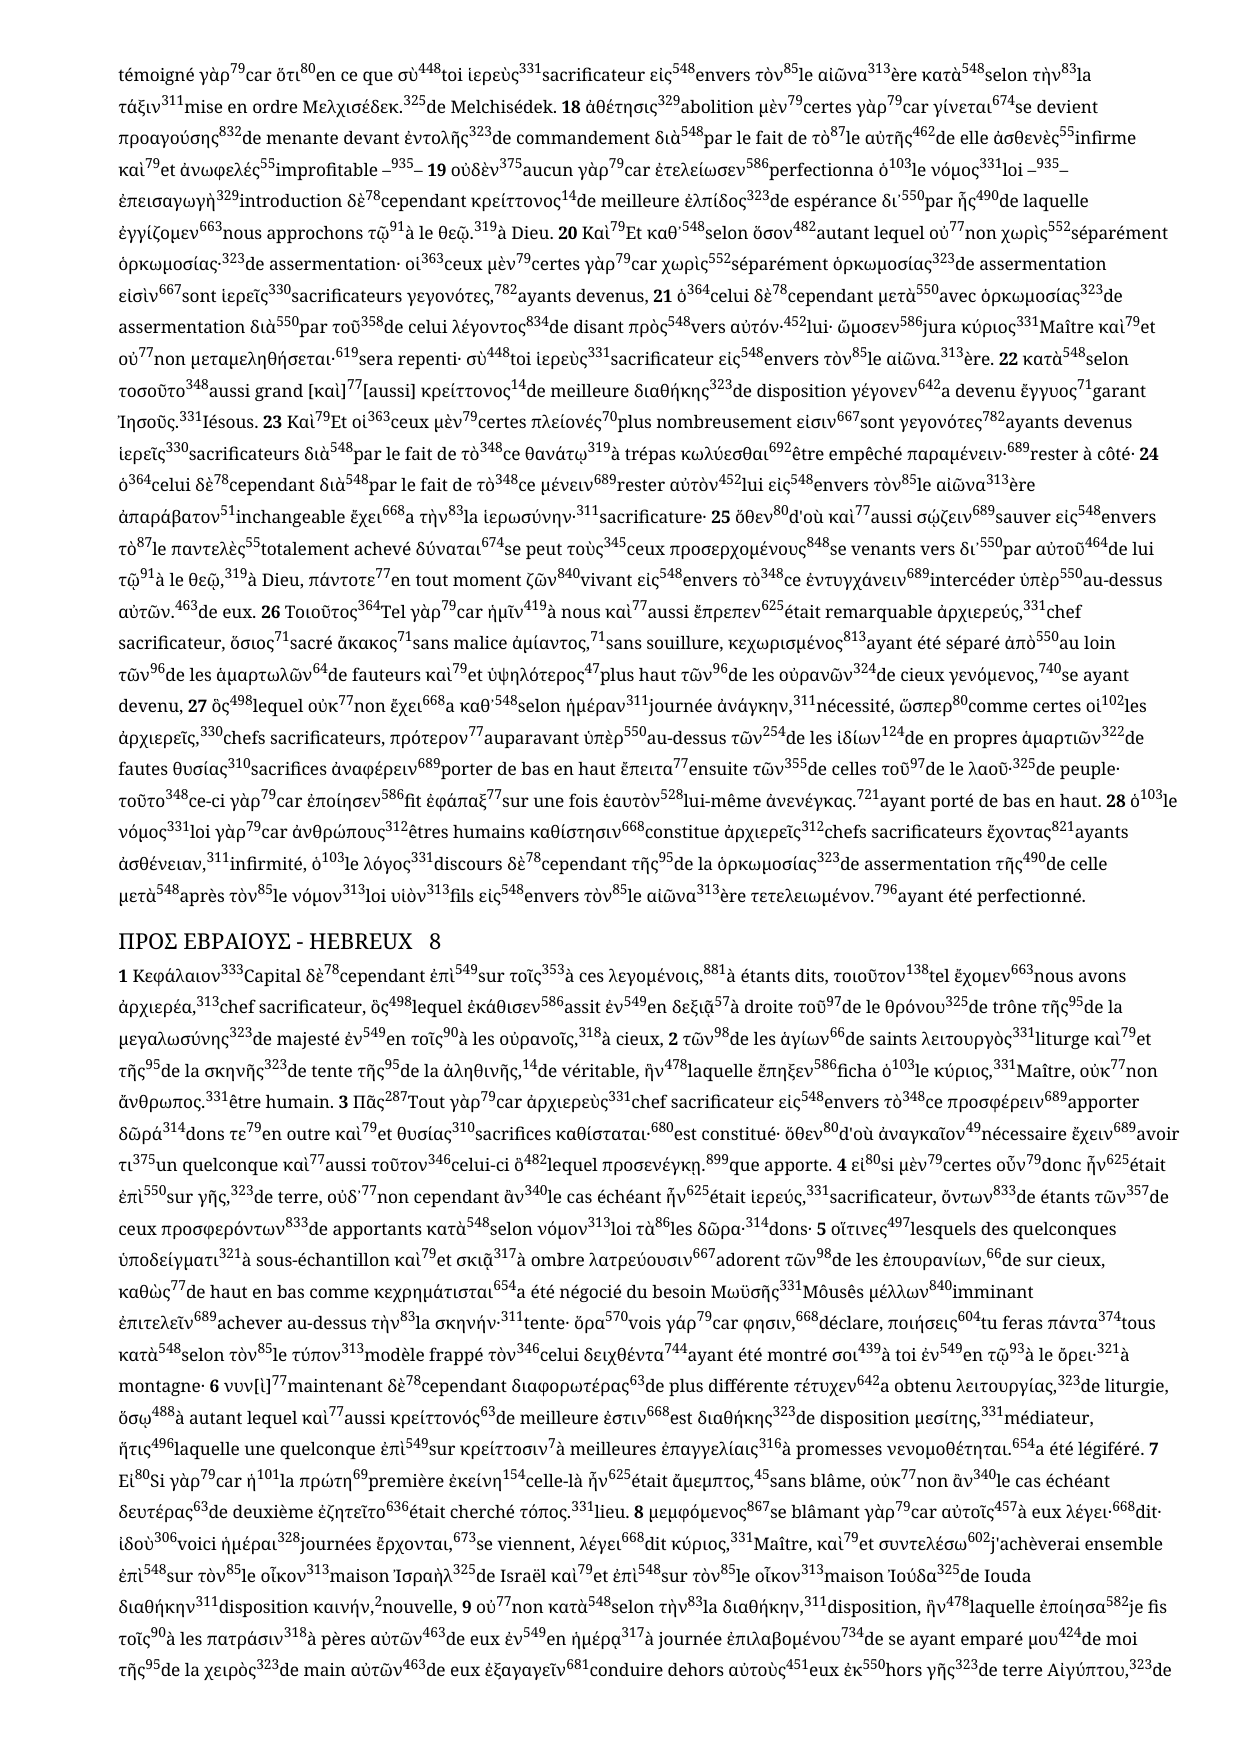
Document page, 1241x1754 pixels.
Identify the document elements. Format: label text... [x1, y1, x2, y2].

text ΠΡΟΣ ΕΒΡΑΙΟΥΣ - HEBREUX 8 [118, 926, 1181, 956]
text 1 Κεφάλαιον333Capital δὲ78cependant ἐπὶ549sur τοῖς353à ces λεγομένοις,881à étants dits, τοιοῦτον138tel ἔχομεν663nous avons ἀρχιερέα,313chef sacrificateur, ὃς498lequel ἐκάθισεν586assit ἐν549en δεξιᾷ57à droite τοῦ97de le θρόνου325de trône τῆς95de la μεγαλωσύνης323de majesté ἐν549en τοῖς90à les οὐρανοῖς,318à cieux, 2 τῶν98de les ἁγίων66de saints λειτουργὸς331liturge καὶ79et τῆς95de la σκηνῆς323de tente τῆς95de la ἀληθινῆς,14de véritable, ἣν478laquelle ἔπηξεν586ficha ὁ103le κύριος,331Maître, οὐκ77non ἄνθρωπος.331être humain. 3 Πᾶς287Tout γὰρ79car ἀρχιερεὺς331chef sacrificateur εἰς548envers τὸ348ce προσφέρειν689apporter δῶρά314dons τε79en outre καὶ79et θυσίας310sacrifices καθίσταται·680est constitué· ὅθεν80d'où ἀναγκαῖον49nécessaire ἔχειν689avoir τι375un quelconque καὶ77aussi τοῦτον346celui-ci ὃ482lequel προσενέγκῃ.899que apporte. 4 εἰ80si μὲν79certes οὖν79donc ἦν625était ἐπὶ550sur γῆς,323de terre, οὐδ᾽77non cependant ἂν340le cas échéant ἦν625était ἱερεύς,331sacrificateur, ὄντων833de étants τῶν357de ceux προσφερόντων833de apportants κατὰ548selon νόμον313loi τὰ86les δῶρα·314dons· 5 οἵτινες497lesquels des quelconques ὑποδείγματι321à sous-échantillon καὶ79et σκιᾷ317à ombre λατρεύουσιν667adorent τῶν98de les ἐπουρανίων,66de sur cieux, καθὼς77de haut en bas comme κεχρημάτισται654a été négocié du besoin Μωϋσῆς331Môusês μέλλων840imminant ἐπιτελεῖν689achever au-dessus τὴν83la σκηνήν·311tente· ὅρα570vois γάρ79car φησιν,668déclare, ποιήσεις604tu feras πάντα374tous κατὰ548selon τὸν85le τύπον313modèle frappé τὸν346celui δειχθέντα744ayant été montré σοι439à toi ἐν549en τῷ93à le ὄρει·321à montagne· 6 νυν[ὶ]77maintenant δὲ78cependant διαφορωτέρας63de plus différente τέτυχεν642a obtenu λειτουργίας,323de liturgie, ὅσῳ488à autant lequel καὶ77aussi κρείττονός63de meilleure ἐστιν668est διαθήκης323de disposition μεσίτης,331médiateur, ἥτις496laquelle une quelconque ἐπὶ549sur κρείττοσιν7à meilleures ἐπαγγελίαις316à promesses νενομοθέτηται.654a été légiféré. 7 Εἰ80Si γὰρ79car ἡ101la πρώτη69première ἐκείνη154celle-là ἦν625était ἄμεμπτος,45sans blâme, οὐκ77non ἂν340le cas échéant δευτέρας63de deuxième ἐζητεῖτο636était cherché τόπος.331lieu. 8 μεμφόμενος867se blâmant γὰρ79car αὐτοῖς457à eux λέγει·668dit· ἰδοὺ306voici ἡμέραι328journées ἔρχονται,673se viennent, λέγει668dit κύριος,331Maître, καὶ79et συντελέσω602j'achèverai ensemble ἐπὶ548sur τὸν85le οἶκον313maison Ἰσραὴλ325de Israël καὶ79et ἐπὶ548sur τὸν85le οἶκον313maison Ἰούδα325de Iouda διαθήκην311disposition καινήν,2nouvelle, 9 οὐ77non κατὰ548selon τὴν83la διαθήκην,311disposition, ἣν478laquelle ἐποίησα582je fis τοῖς90à les πατράσιν318à pères αὐτῶν463de eux ἐν549en ἡμέρᾳ317à journée ἐπιλαβομένου734de se ayant emparé μου424de moi τῆς95de la χειρὸς323de main αὐτῶν463de eux ἐξαγαγεῖν681conduire dehors αὐτοὺς451eux ἐκ550hors γῆς323de terre Αἰγύπτου,323de Égypte, ὅτι80en ce que αὐτοὶ468eux οὐκ77non ἐνέμειναν585restèrent dans ἐν549en τῇ89à la διαθήκῃ317à disposition μου,424de moi, κἀγὼ431et moi ἠμέλησα582je négligeai αὐτῶν,463de eux, λέγει668dit κύριος·331Maître· 10 ὅτι80en ce que αὕτη362celle-ci ἡ101la διαθήκη,329disposition, ἣν478laquelle διαθήσομαι608je me disposerai τῷ91à le οἴκῳ319à maison Ἰσραὴλ325de Israël μετὰ548après τὰς82les ἡμέρας310journées ἐκείνας,135celles-là, λέγει668dit κύριος·331Maître· διδοὺς840donnant νόμους312lois μου424de moi εἰς548envers τὴν83la διάνοιαν311capacité d’intelligence αὐτῶν463de eux καὶ79et ἐπὶ548sur καρδίας310coeurs αὐτῶν463de eux ἐπιγράψω602j'épigrapherai αὐτούς,451eux, καὶ79et ἔσομαι608je me serai αὐτοῖς457à eux εἰς548envers θεόν,313Dieu, καὶ79et αὐτοὶ468eux ἔσονταί611se seront μοι420à moi εἰς548envers λαόν·313peuple· 11 καὶ79et οὐ77non μὴ77ne pas διδάξωσιν898que enseignent ἕκαστος390chacun τὸν85le πολίτην313citoyen αὐτοῦ464de lui καὶ79et ἕκαστος390chacun τὸν85le ἀδελφὸν313frère αὐτοῦ464de lui λέγων·840disant· γνῶθι554connais τὸν85le κύριον,313Maître, ὅτι80en ce que πάντες389tous εἰδήσουσίν605sauront με417moi ἀπὸ550au loin μικροῦ65de petit ἕως552jusqu'à ce que μεγάλου65de grand αὐτῶν,463de eux, 12 ὅτι80en ce que ἵλεως47propice ἔσομαι608je me serai ταῖς88à les ἀδικίαις316à injustices αὐτῶν463de eux καὶ79et τῶν94de les ἁμαρτιῶν322de fautes αὐτῶν463de eux οὐ77non μὴ77ne pas μνησθῶ907que je sois mémorisé ἔτι.77encore. 13 ἐν549en τῷ354à ce λέγειν689dire καινὴν51nouvelle πεπαλαίωκεν642a rendu vieux τὴν83la πρώτην·51première· τὸ366ce δὲ78cependant παλαιούμενον893étant rendu vieux καὶ79et γηράσκον842étant vétuste ἐγγὺς77proche ἀφανισμοῦ.325de disparition. [118, 960, 1181, 1682]
text 1 Οὗτος156Celui-ci γὰρ79car ὁ103le Μελχισέδεκ,331Melchisédek, βασιλεὺς331roi Σαλήμ,323de Salem, ἱερεὺς331sacrificateur τοῦ97de le θεοῦ325de Dieu τοῦ97de le ὑψίστου,65de très haut, ὁ364celui συναντήσας721ayant rencontré avec Ἀβραὰμ319à Abraam ὑποστρέφοντι828à retournant en arrière ἀπὸ550au loin τῆς95de la κοπῆς323de coupure τῶν96de les βασιλέων324de rois καὶ79et εὐλογήσας721ayant élogié αὐτόν,452lui, 2 ᾧ486à lequel καὶ77aussi δεκάτην51dixième ἀπὸ550au loin πάντων385de tous ἐμέρισεν586partagea Ἀβραάμ,331Abraam, πρῶτον77premièrement μὲν79certes ἑρμηνευόμενος891étant interprété βασιλεὺς331roi δικαιοσύνης323de justice ἔπειτα77ensuite δὲ78cependant καὶ77aussi βασιλεὺς331roi Σαλήμ,323de Salem, ὅ500lequel ἐστιν668est βασιλεὺς331roi εἰρήνης,323de paix, 3 ἀπάτωρ71sans père ἀμήτωρ71sans mère ἀγενεαλόγητος,71sans généalogie, μήτε79et ni ἀρχὴν311origine ἡμερῶν322de journées μήτε79et ni ζωῆς323de vie τέλος315achèvement ἔχων,840ayant, ἀφωμοιωμένος813ayant été rendu semblable au loin δὲ78cependant τῷ91à le υἱῷ319à fils τοῦ97de le θεοῦ,325de Dieu, μένει668reste ἱερεὺς331sacrificateur εἰς548envers τὸ87le διηνεκές.55continu. 4 Θεωρεῖτε569Observez δὲ78cependant πηλίκος174combien grand οὗτος,364celui-ci, ᾧ486à lequel [καὶ]79[et] δεκάτην51dixième Ἀβραὰμ331Abraam ἔδωκεν586donna ἐκ550hors τῶν98de les ἀκροθινίων326de extrémités du tas ὁ103le πατριάρχης.331patriarche. 5 καὶ79et οἱ363ceux μὲν79certes ἐκ550hors τῶν96de les υἱῶν324de fils Λευὶ325de Lévi τὴν83la ἱερατείαν311sacrificature λαμβάνοντες839prenants ἐντολὴν311commandement ἔχουσιν667ont ἀποδεκατοῦν689dîmer loin τὸν85le λαὸν313peuple κατὰ548selon τὸν85le νόμον,313loi, τοῦτ᾽366ce-ci ἔστιν668est τοὺς84les ἀδελφοὺς312frères αὐτῶν,463de eux, καίπερ79et certes ἐξεληλυθότας769ayants sortis ἐκ550hors τῆς95de la ὀσφύος323de flanc Ἀβραάμ·325de Abraam· 6 ὁ364celui δὲ78cependant μὴ77ne pas γενεαλογούμενος891étant fait la généalogie ἐξ550hors αὐτῶν463de eux δεδεκάτωκεν642a dîmé Ἀβραὰμ313Abraam καὶ79et τὸν346celui ἔχοντα822ayant τὰς82les ἐπαγγελίας310promesses εὐλόγηκεν.642a élogié. 7 χωρὶς552séparément δὲ78cependant πάσης279de toute ἀντιλογίας323de contradiction τὸ105le ἔλαττον73moindre ὑπὸ550sous τοῦ97de le κρείττονος65de meilleur εὐλογεῖται.680est élogié. 8 καὶ79et ὧδε77ici μὲν79certes δεκάτας50dixièmes ἀποθνῄσκοντες839mourants loin ἄνθρωποι330êtres humains λαμβάνουσιν,667prennent, ἐκεῖ77là δὲ78cependant μαρτυρούμενος891étant témoigné ὅτι80en ce que ζῇ.668vit. 9 καὶ79et ὡς80comme ἔπος315récit εἰπεῖν,681dire, δι᾽550par Ἀβραὰμ325de Abraam καὶ77aussi Λευὶ331Lévi ὁ364celui δεκάτας50dixièmes λαμβάνων840prenant δεδεκάτωται·654a été dîmé· 10 ἔτι77encore γὰρ79car ἐν549en τῇ89à la ὀσφύϊ317à flanc τοῦ257de le πατρὸς325de père ἦν625était ὅτε80lorsque συνήντησεν586rencontra avec αὐτῷ458à lui Μελχισέδεκ.331Melchisédek. 11 Εἰ80Si μὲν77certes οὖν79donc τελείωσις329perfectionnement διὰ550par τῆς95de la Λευιτικῆς14de Lévitique ἱερωσύνης323de sacrificature ἦν,625était, ὁ103le λαὸς331peuple γὰρ79car ἐπ᾽550sur αὐτῆς462de elle νενομοθέτηται,654a été légiféré, τίς172quelle ἔτι77encore χρεία329besoin κατὰ548selon τὴν83la τάξιν311mise en ordre Μελχισέδεκ325de Melchisédek ἕτερον373autre-différent ἀνίστασθαι690se redresser ἱερέα313sacrificateur καὶ79et οὐ77non κατὰ548selon τὴν83la τάξιν311mise en ordre Ἀαρὼν325de Aaron λέγεσθαι;692être dit; 12 μετατιθεμένης883de étante changée de place γὰρ79car τῆς95de la ἱερωσύνης323de sacrificature ἐξ550hors ἀνάγκης323de nécessité καὶ77aussi νόμου325de loi μετάθεσις329transposition γίνεται.674se devient. 13 ἐφ᾽548sur ὃν480lequel γὰρ79car λέγεται680est dit ταῦτα,365ces-ci, φυλῆς323de tribu ἑτέρας125de autre-différente μετέσχηκεν,642a participé, ἀφ᾽550au loin ἧς490de laquelle οὐδεὶς390aucun προσέσχηκεν642a attenu τῷ93à le θυσιαστηρίῳ·321à autel des sacrifices· 14 πρόδηλον49évident au devant γὰρ79car ὅτι80en ce que ἐξ550hors Ἰούδα325de Iouda ἀνατέταλκεν642a levé de bas en haut ὁ103le κύριος331Maître ἡμῶν,423de nous, εἰς548envers ἣν293laquelle φυλὴν311tribu περὶ550autour ἱερέων324de sacrificateurs οὐδὲν375aucun Μωϋσῆς331Môusês ἐλάλησεν.586bavarda. 15 καὶ79et περισσότερον55plus surabondant ἔτι77encore κατάδηλόν73évident de haut en bas ἐστιν,668est, εἰ80si κατὰ548selon τὴν83la ὁμοιότητα311ressemblance Μελχισέδεκ325de Melchisédek ἀνίσταται674se redresse ἱερεὺς331sacrificateur ἕτερος,132autre-différent, 16 ὃς498lequel οὐ77non κατὰ548selon νόμον313loi ἐντολῆς323de commandement σαρκίνης14de charnue γέγονεν642a devenu ἀλλὰ79mais κατὰ548selon δύναμιν311puissance ζωῆς323de vie ἀκαταλύτου.14de indéliable vers le bas. 17 μαρτυρεῖται680est témoigné γὰρ79car ὅτι80en ce que σὺ448toi ἱερεὺς331sacrificateur εἰς548envers τὸν85le αἰῶνα313ère κατὰ548selon τὴν83la τάξιν311mise en ordre Μελχισέδεκ.325de Melchisédek. 18 ἀθέτησις329abolition μὲν79certes γὰρ79car γίνεται674se devient προαγούσης832de menante devant ἐντολῆς323de commandement διὰ548par le fait de τὸ87le αὐτῆς462de elle ἀσθενὲς55infirme καὶ79et ἀνωφελές55improfitable –935– 19 οὐδὲν375aucun γὰρ79car ἐτελείωσεν586perfectionna ὁ103le νόμος331loi –935– ἐπεισαγωγὴ329introduction δὲ78cependant κρείττονος14de meilleure ἐλπίδος323de espérance δι᾽550par ἧς490de laquelle ἐγγίζομεν663nous approchons τῷ91à le θεῷ.319à Dieu. 20 Καὶ79Et καθ᾽548selon ὅσον482autant lequel οὐ77non χωρὶς552séparément ὁρκωμοσίας·323de assermentation· οἱ363ceux μὲν79certes γὰρ79car χωρὶς552séparément ὁρκωμοσίας323de assermentation εἰσὶν667sont ἱερεῖς330sacrificateurs γεγονότες,782ayants devenus, 21 ὁ364celui δὲ78cependant μετὰ550avec ὁρκωμοσίας323de assermentation διὰ550par τοῦ358de celui λέγοντος834de disant πρὸς548vers αὐτόν·452lui· ὤμοσεν586jura κύριος331Maître καὶ79et οὐ77non μεταμεληθήσεται·619sera repenti· σὺ448toi ἱερεὺς331sacrificateur εἰς548envers τὸν85le αἰῶνα.313ère. 22 κατὰ548selon τοσοῦτο348aussi grand [καὶ]77[aussi] κρείττονος14de meilleure διαθήκης323de disposition γέγονεν642a devenu ἔγγυος71garant Ἰησοῦς.331Iésous. 23 Καὶ79Et οἱ363ceux μὲν79certes πλείονές70plus nombreusement εἰσιν667sont γεγονότες782ayants devenus ἱερεῖς330sacrificateurs διὰ548par le fait de τὸ348ce θανάτῳ319à trépas κωλύεσθαι692être empêché παραμένειν·689rester à côté· 24 ὁ364celui δὲ78cependant διὰ548par le fait de τὸ348ce μένειν689rester αὐτὸν452lui εἰς548envers τὸν85le αἰῶνα313ère ἀπαράβατον51inchangeable ἔχει668a τὴν83la ἱερωσύνην·311sacrificature· 25 ὅθεν80d'où καὶ77aussi σῴζειν689sauver εἰς548envers τὸ87le παντελὲς55totalement achevé δύναται674se peut τοὺς345ceux προσερχομένους848se venants vers δι᾽550par αὐτοῦ464de lui τῷ91à le θεῷ,319à Dieu, πάντοτε77en tout moment ζῶν840vivant εἰς548envers τὸ348ce ἐντυγχάνειν689intercéder ὑπὲρ550au-dessus αὐτῶν.463de eux. 26 Τοιοῦτος364Tel γὰρ79car ἡμῖν419à nous καὶ77aussi ἔπρεπεν625était remarquable ἀρχιερεύς,331chef sacrificateur, ὅσιος71sacré ἄκακος71sans malice ἀμίαντος,71sans souillure, κεχωρισμένος813ayant été séparé ἀπὸ550au loin τῶν96de les ἁμαρτωλῶν64de fauteurs καὶ79et ὑψηλότερος47plus haut τῶν96de les οὐρανῶν324de cieux γενόμενος,740se ayant devenu, 27 ὃς498lequel οὐκ77non ἔχει668a καθ᾽548selon ἡμέραν311journée ἀνάγκην,311nécessité, ὥσπερ80comme certes οἱ102les ἀρχιερεῖς,330chefs sacrificateurs, πρότερον77auparavant ὑπὲρ550au-dessus τῶν254de les ἰδίων124de en propres ἁμαρτιῶν322de fautes θυσίας310sacrifices ἀναφέρειν689porter de bas en haut ἔπειτα77ensuite τῶν355de celles τοῦ97de le λαοῦ·325de peuple· τοῦτο348ce-ci γὰρ79car ἐποίησεν586fit ἐφάπαξ77sur une fois ἑαυτὸν528lui-même ἀνενέγκας.721ayant porté de bas en haut. 28 ὁ103le νόμος331loi γὰρ79car ἀνθρώπους312êtres humains καθίστησιν668constitue ἀρχιερεῖς312chefs sacrificateurs ἔχοντας821ayants ἀσθένειαν,311infirmité, ὁ103le λόγος331discours δὲ78cependant τῆς95de la ὁρκωμοσίας323de assermentation τῆς490de celle μετὰ548après τὸν85le νόμον313loi υἱὸν313fils εἰς548envers τὸν85le αἰῶνα313ère τετελειωμένον.796ayant été perfectionné. [118, 59, 1181, 907]
